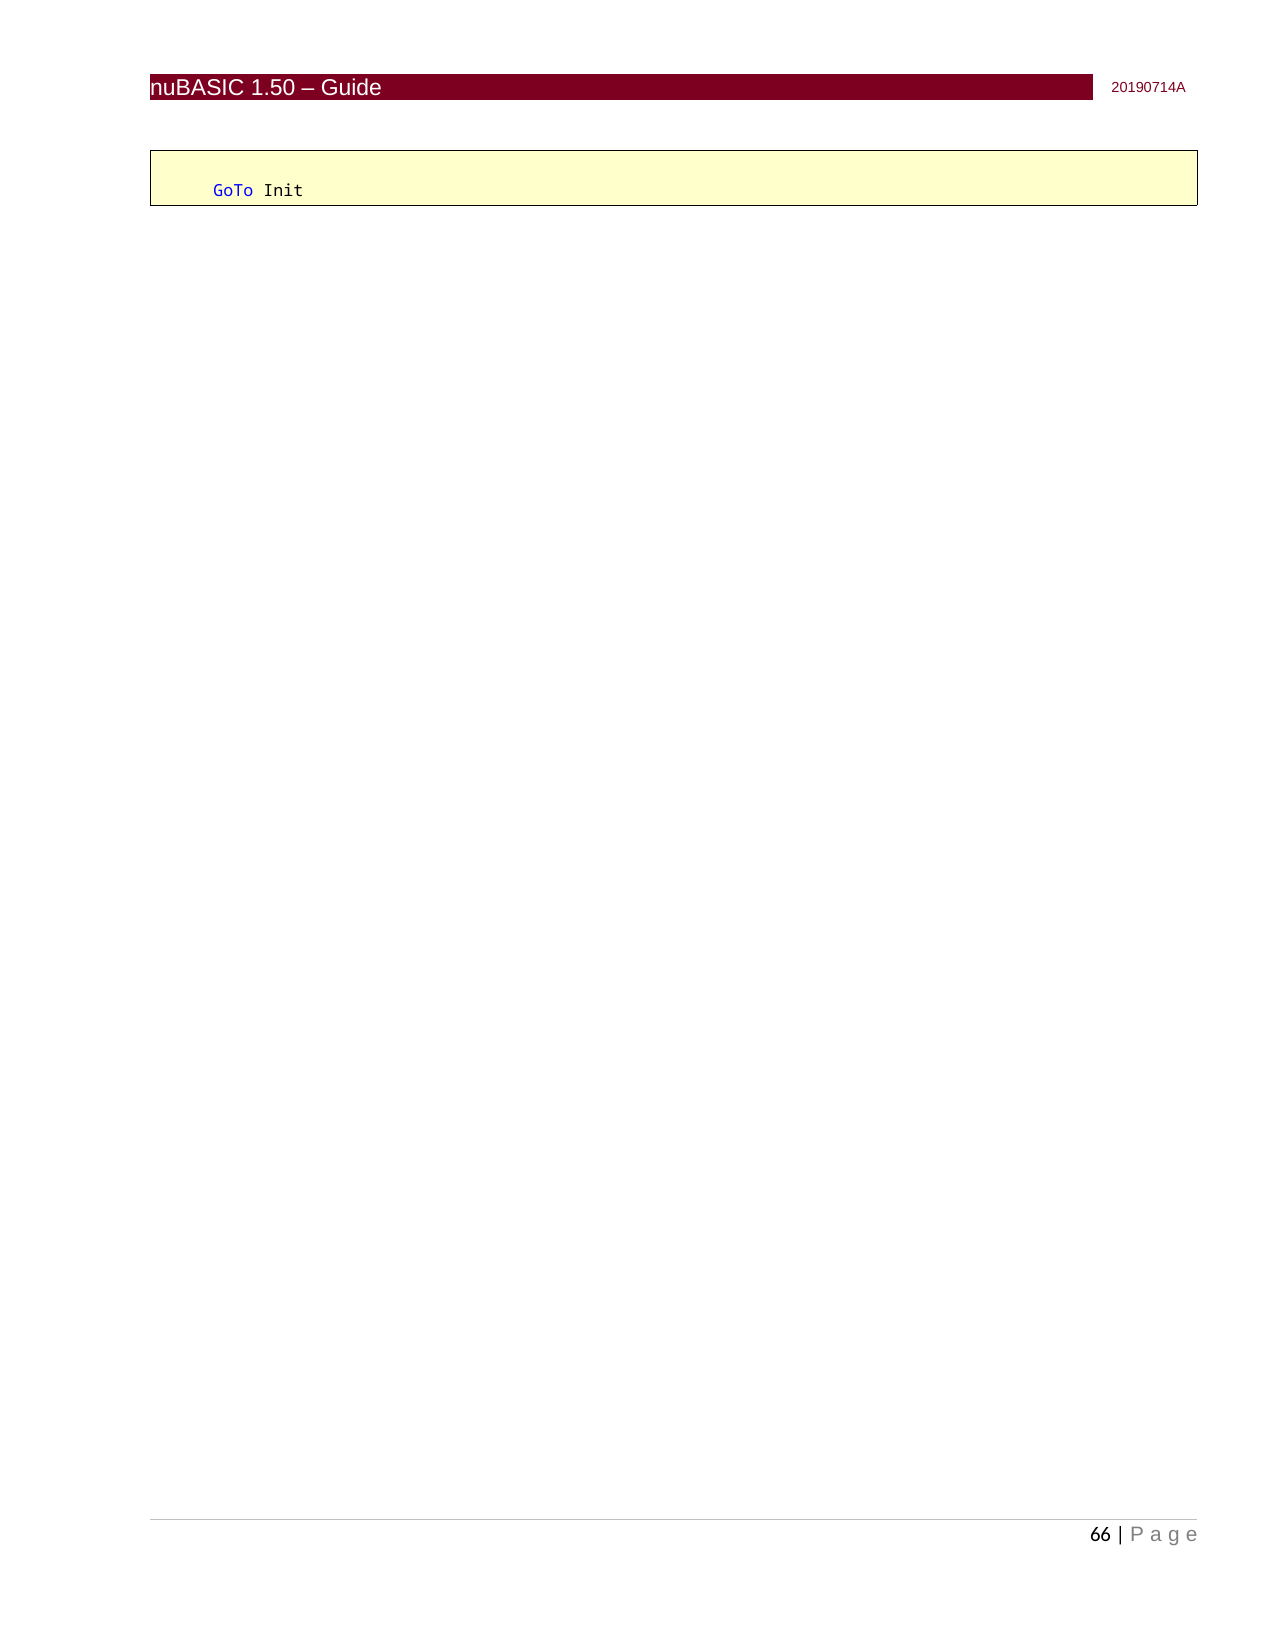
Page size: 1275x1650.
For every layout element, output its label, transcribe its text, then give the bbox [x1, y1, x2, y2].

text GoTo Init [151, 176, 1197, 205]
